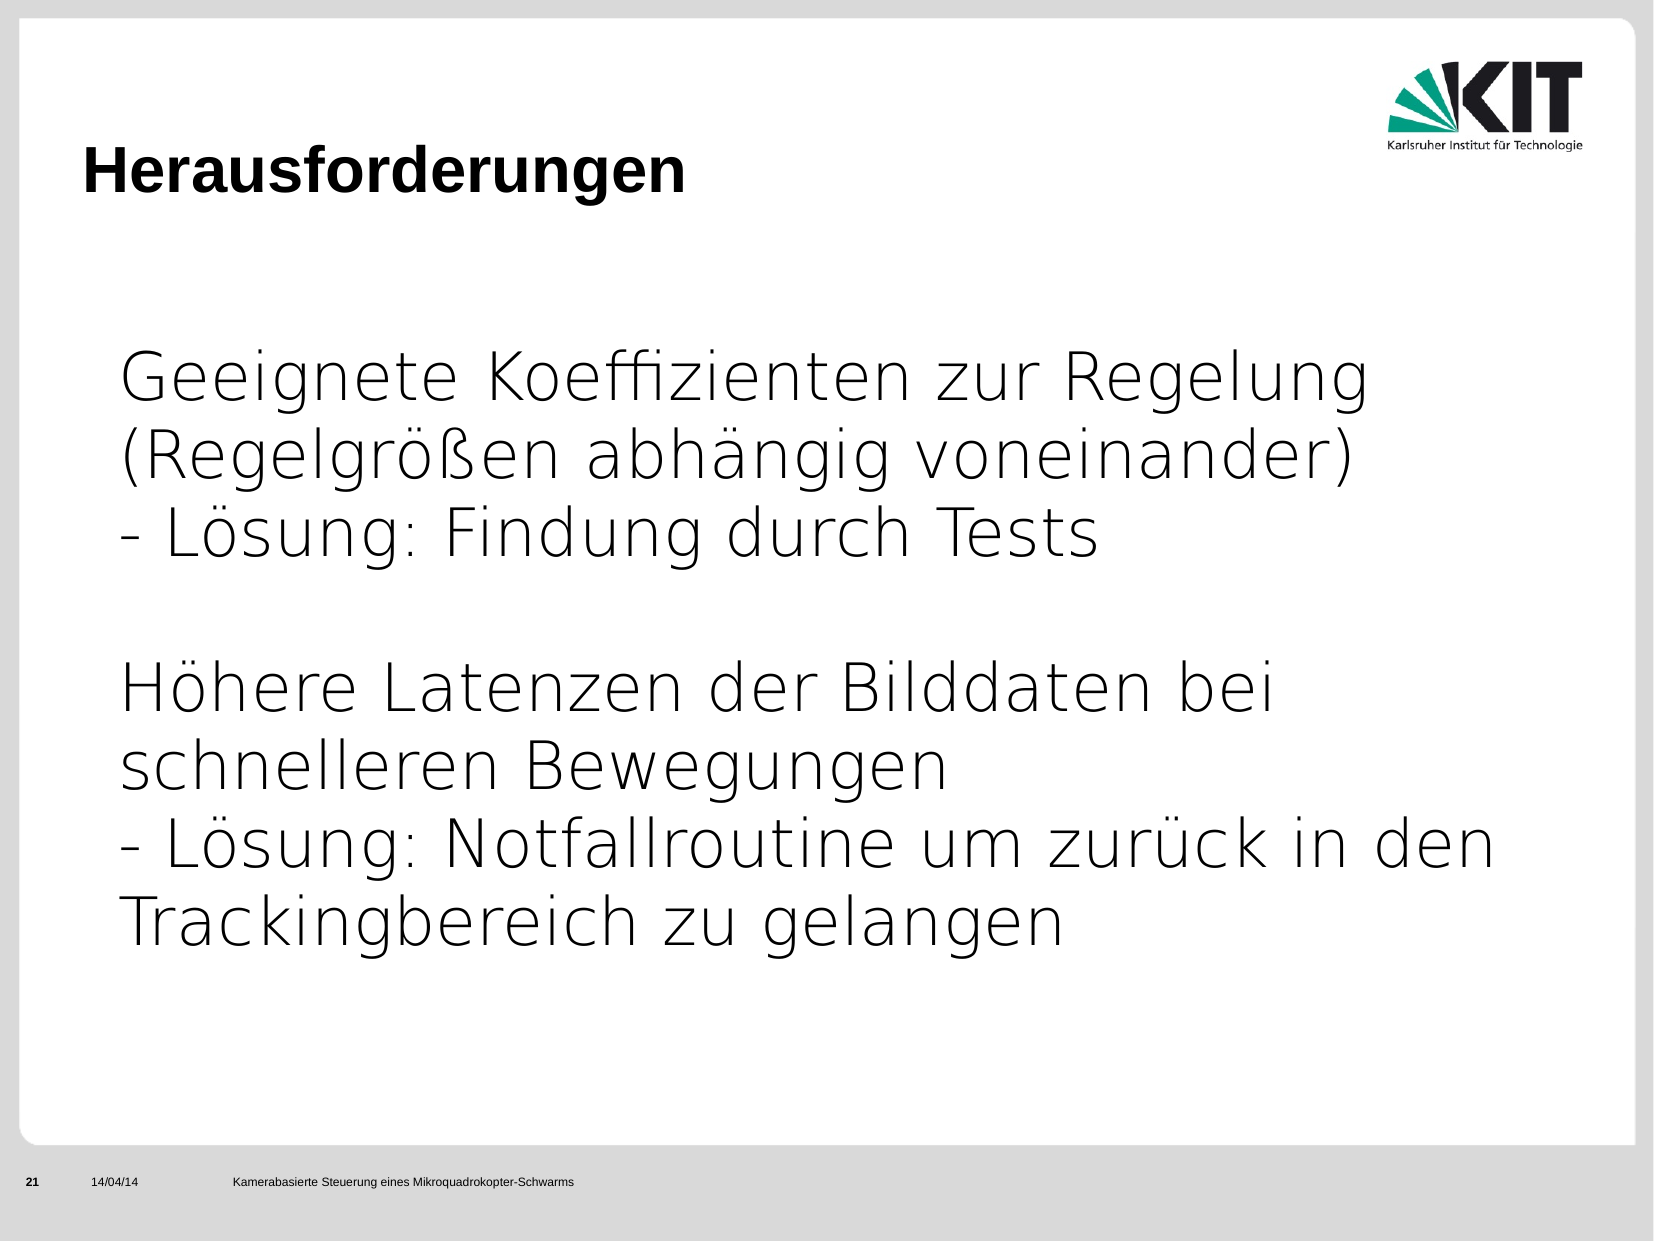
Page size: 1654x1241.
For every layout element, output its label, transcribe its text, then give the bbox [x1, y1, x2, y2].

picture [0, 0, 1654, 1241]
title Herausforderungen [82, 49, 1571, 257]
subtitle Geeignete Koeffizienten zur Regelung (Regelgrößen abhängig voneinander) - Lösung: Findung durch Tests Höhere Latenzen der Bilddaten bei schnelleren Bewegungen - Lösung: Notfallroutine um zurück in den Trackingbereich zu gelangen [82, 290, 1571, 1010]
